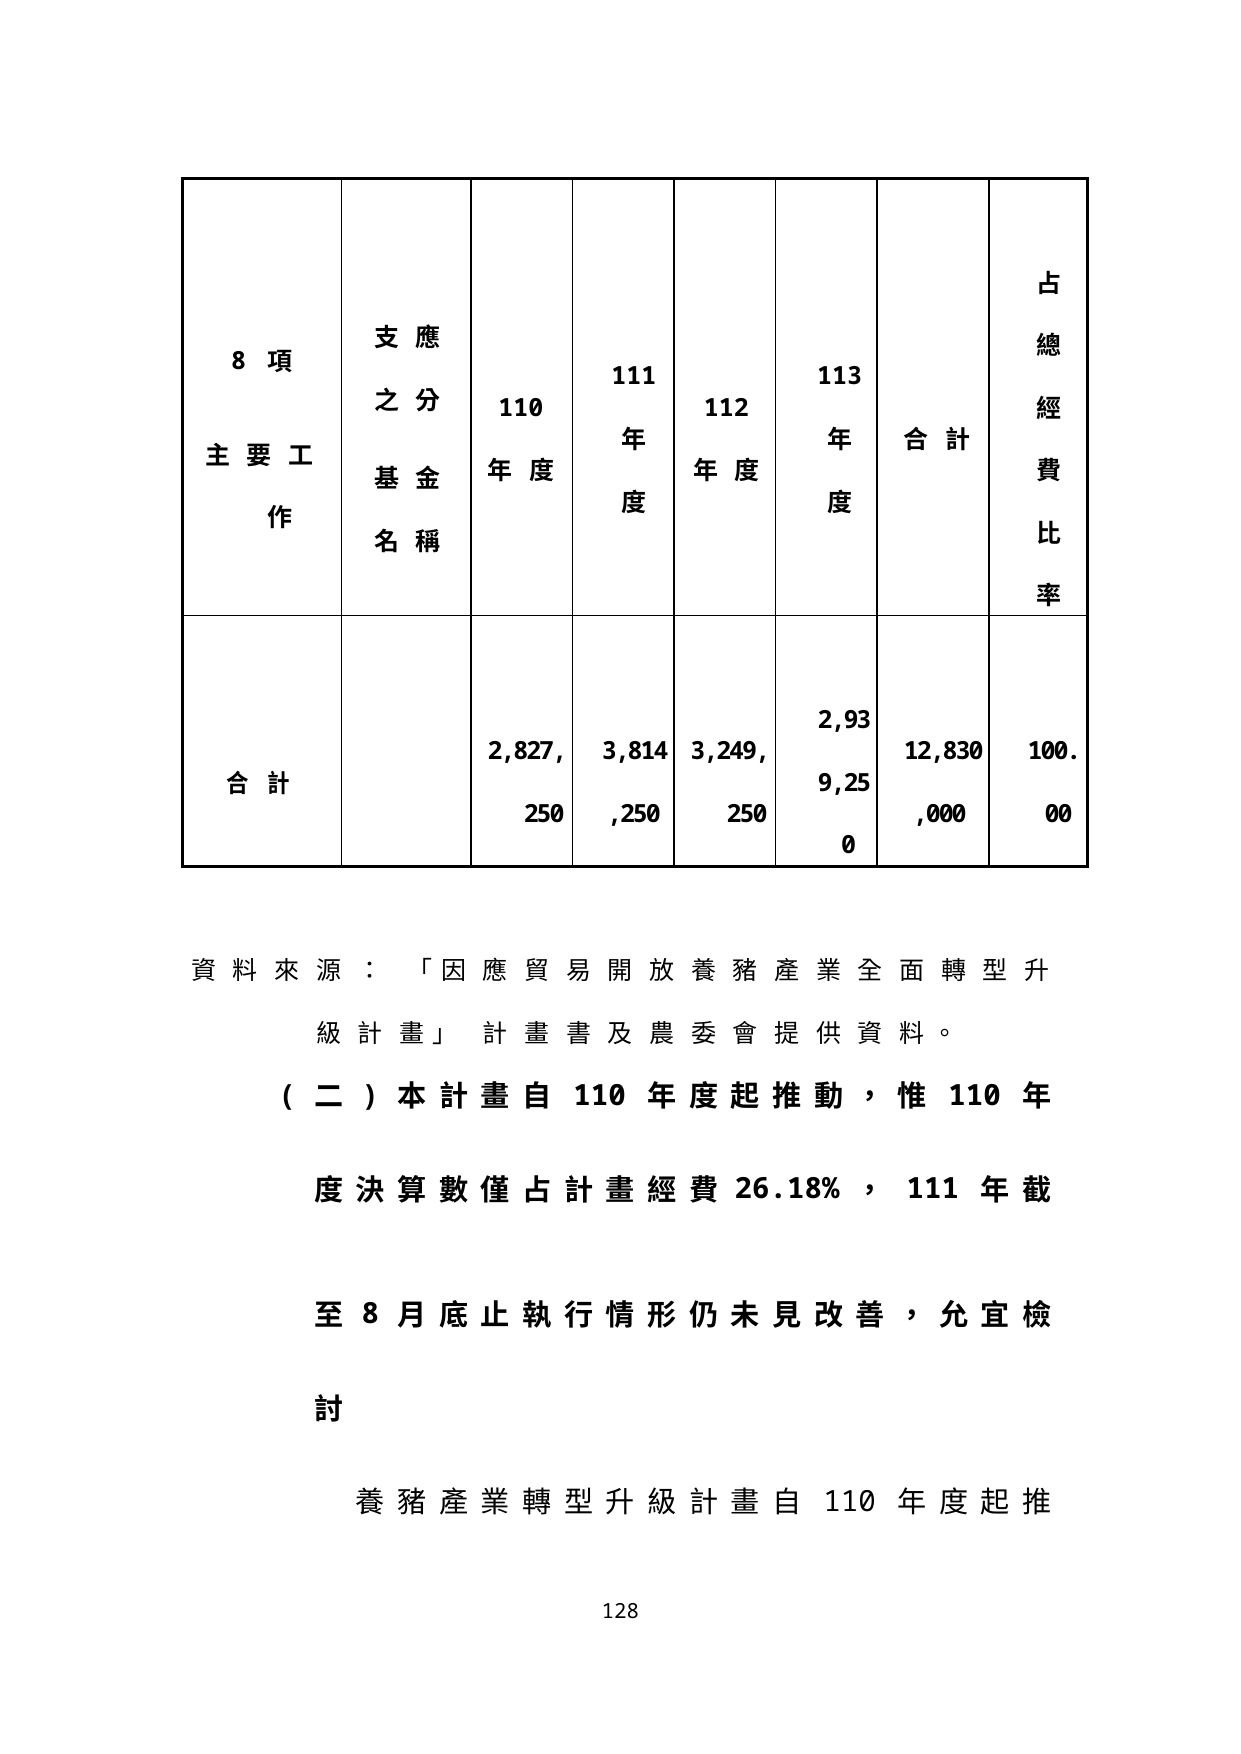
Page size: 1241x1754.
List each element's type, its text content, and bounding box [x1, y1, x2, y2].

table_header 113年度 [776, 180, 876, 615]
table_header 112年度 [675, 180, 775, 615]
table_cell 2,827,250 [472, 616, 572, 865]
table_cell 合計 [184, 616, 341, 865]
table_header 111年度 [573, 180, 673, 615]
table_header 占總經費比率 [990, 180, 1086, 615]
table_cell [342, 616, 470, 865]
table_header 支應之分 基金名稱 [342, 180, 470, 615]
text (二)本計畫自110年度起推動，惟110年度決算數僅占計畫經費26.18%，111年截至8月底止執行情形仍未見改善，允宜檢討 [242, 1052, 1058, 1427]
table_header 8項 主要工作 [184, 180, 341, 615]
table_cell 3,814,250 [573, 616, 673, 865]
table_cell 100.00 [990, 616, 1086, 865]
table_header 合計 [878, 180, 988, 615]
table_cell 3,249,250 [675, 616, 775, 865]
table_cell 12,830,000 [878, 616, 988, 865]
text 養豬產業轉型升級計畫自110年度起推 [271, 1427, 1058, 1552]
text 資料來源：「因應貿易開放養豬產業全面轉型升級計畫」計畫書及農委會提供資料。 [169, 927, 1058, 1052]
table_cell 2,939,250 [776, 616, 876, 865]
table_header 110年度 [472, 180, 572, 615]
